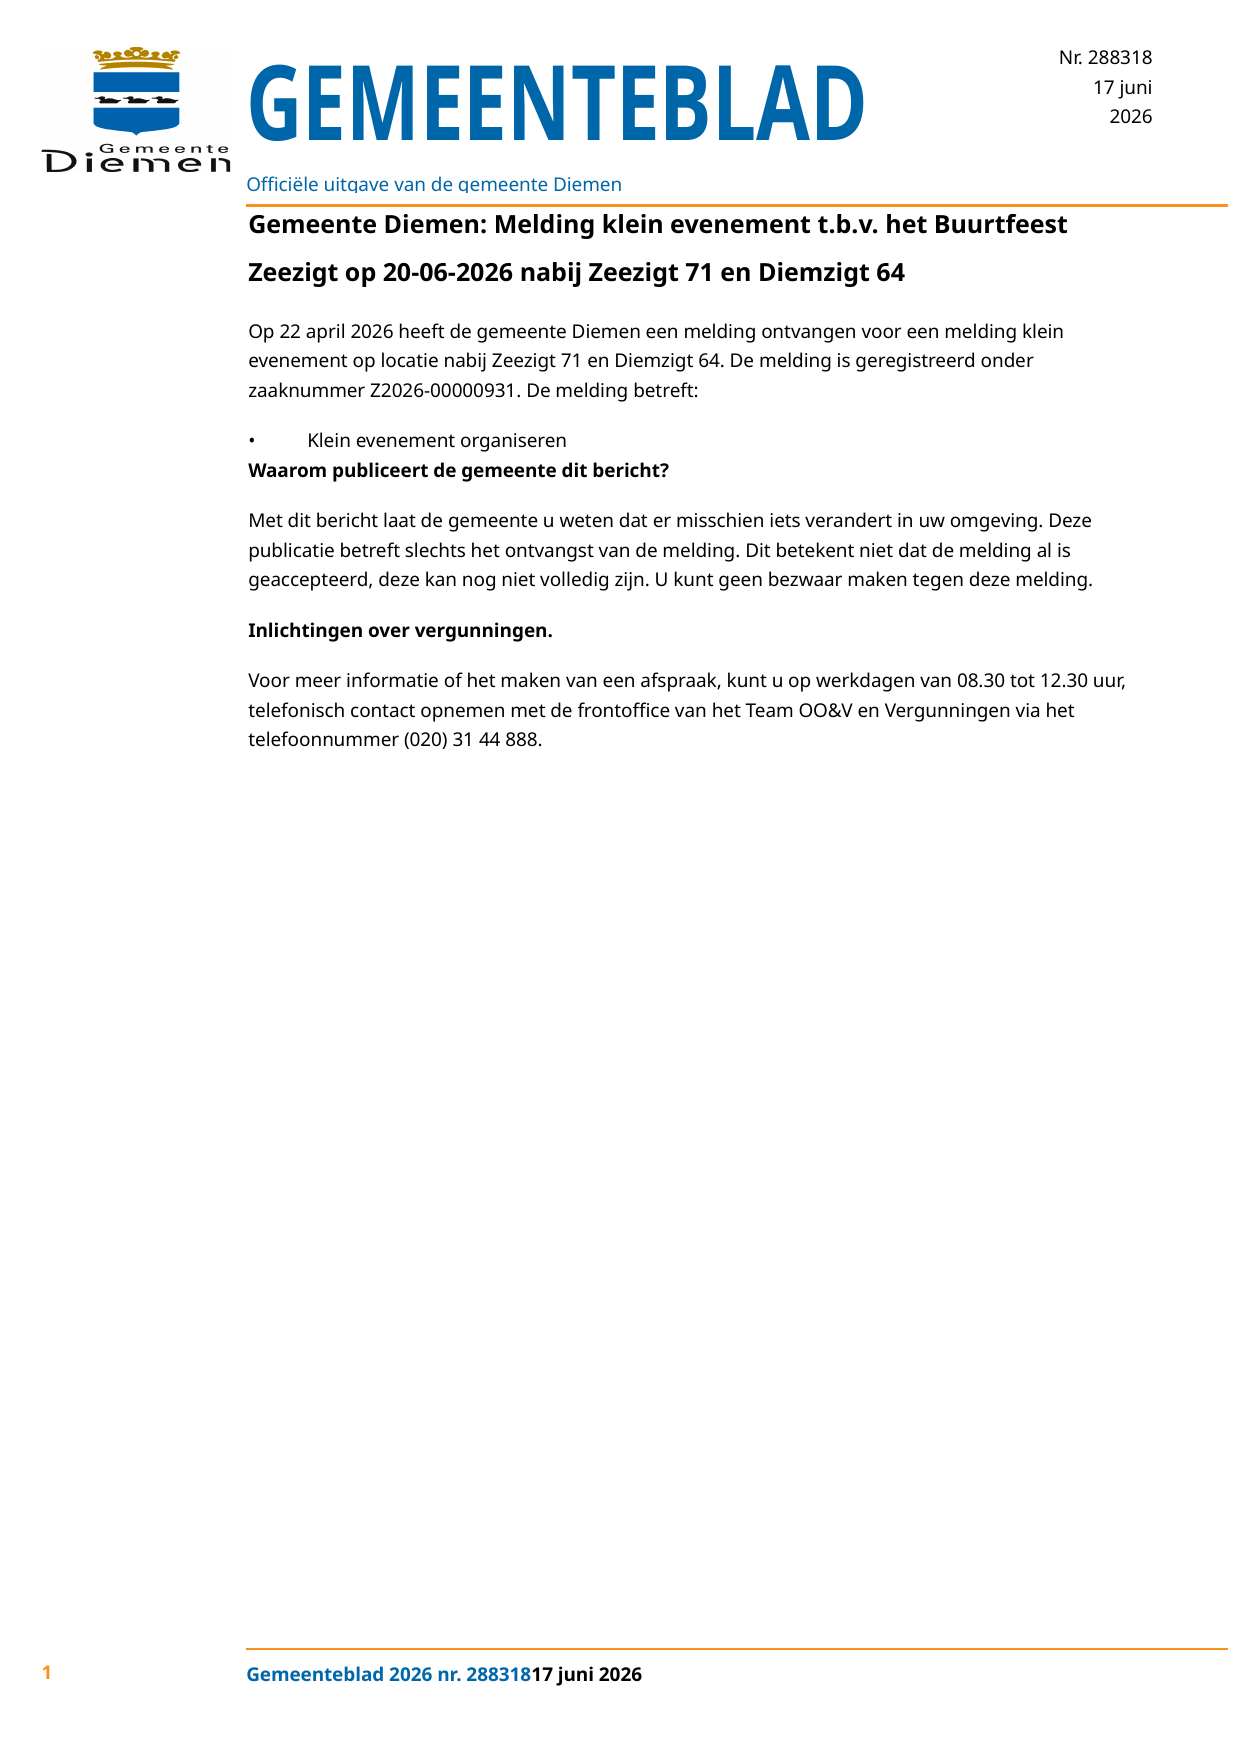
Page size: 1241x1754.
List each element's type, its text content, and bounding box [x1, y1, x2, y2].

list Klein evenement organiseren [248, 427, 1152, 453]
text Op 22 april 2026 heeft de gemeente Diemen een melding ontvangen voor een melding klein evenement op locatie nabij Zeezigt 71 en Diemzigt 64. De melding is geregistreerd onder zaaknummer Z2026-00000931. De melding betreft: [248, 318, 1152, 403]
text Voor meer informatie of het maken van een afspraak, kunt u op werkdagen van 08.30 tot 12.30 uur, telefonisch contact opnemen met de frontoffice van het Team OO&V en Vergunningen via het telefoonnummer (020) 31 44 888. [248, 667, 1152, 752]
text Waarom publiceert de gemeente dit bericht? [248, 457, 1152, 483]
text Gemeente Diemen: Melding klein evenement t.b.v. het Buurtfeest Zeezigt op 20-06-2026 nabij Zeezigt 71 en Diemzigt 64 [248, 207, 1152, 288]
text Inlichtingen over vergunningen. [248, 617, 1152, 643]
text Met dit bericht laat de gemeente u weten dat er misschien iets verandert in uw omgeving. Deze publicatie betreft slechts het ontvangst van de melding. Dit betekent niet dat de melding al is geaccepteerd, deze kan nog niet volledig zijn. U kunt geen bezwaar maken tegen deze melding. [248, 507, 1152, 592]
picture [41, 47, 231, 172]
